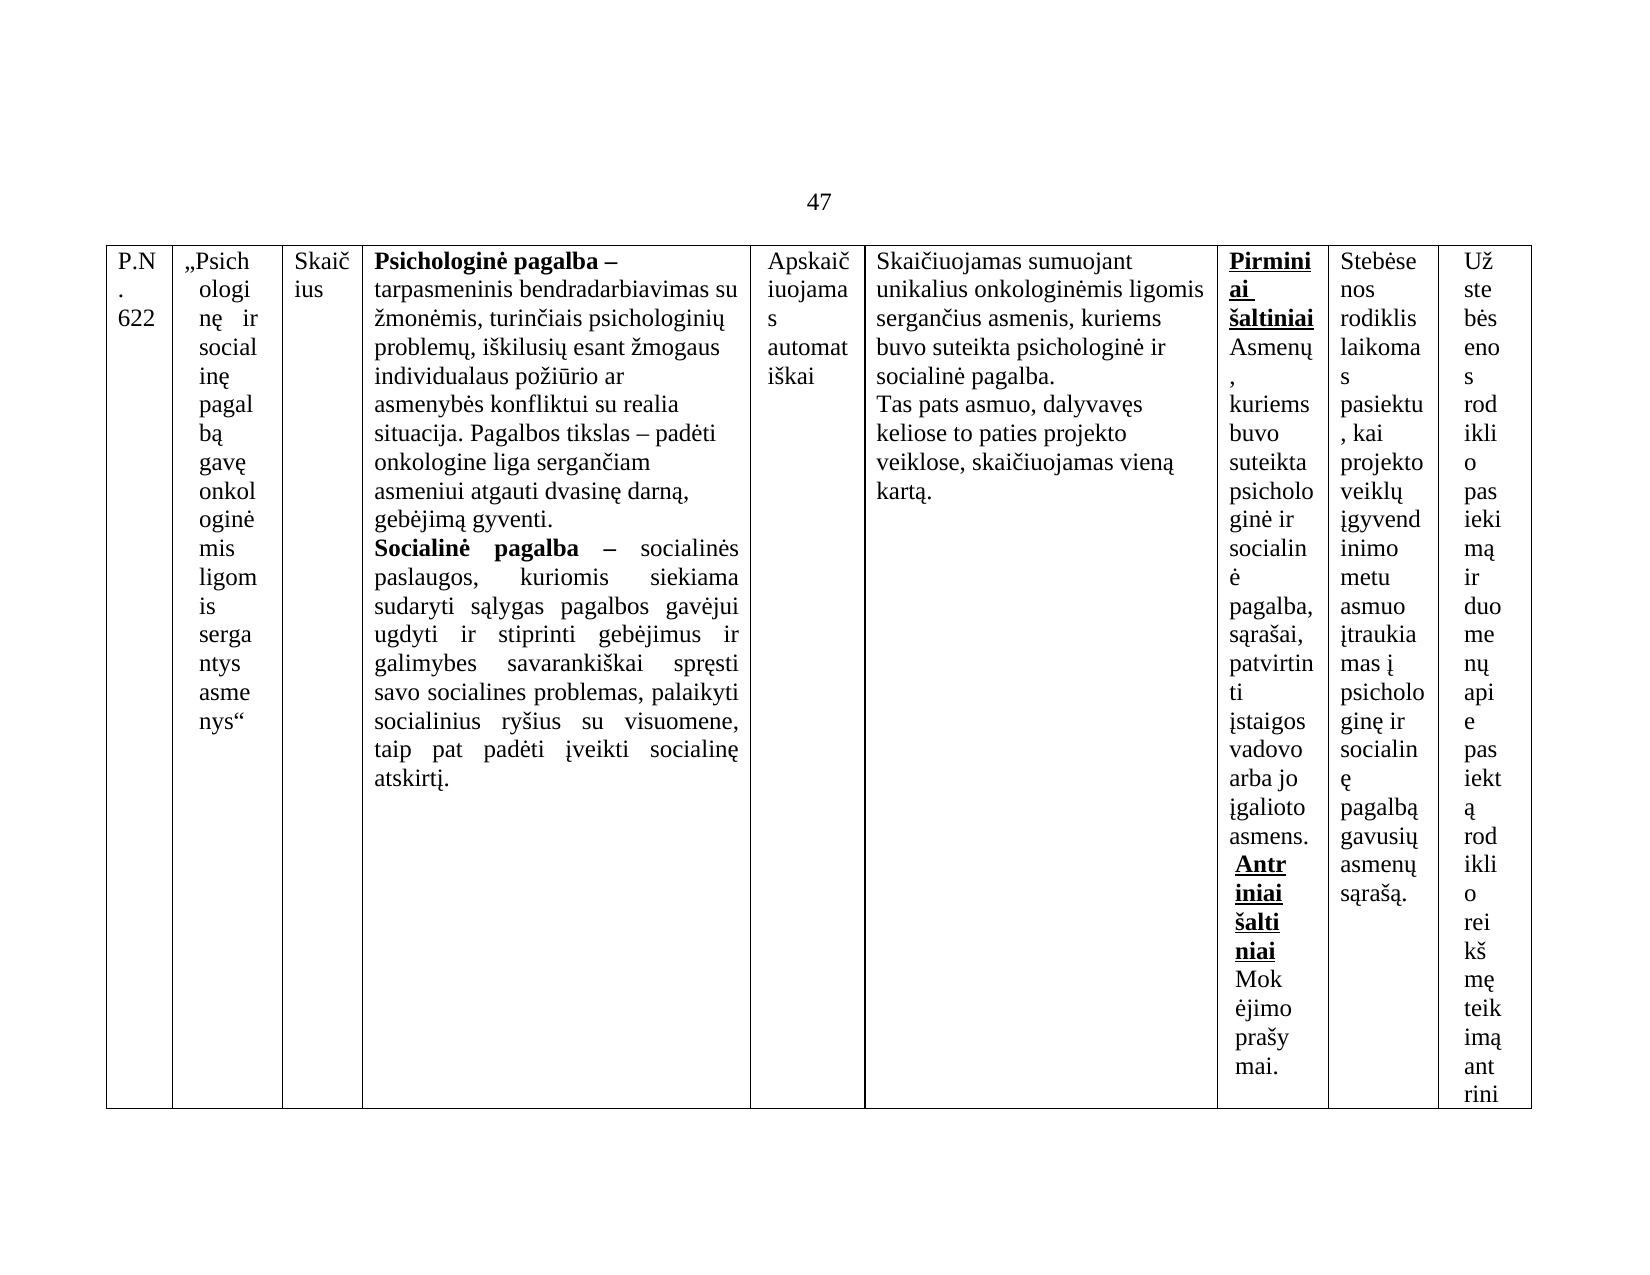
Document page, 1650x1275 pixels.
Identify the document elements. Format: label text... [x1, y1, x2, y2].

table_cell Už stebėsenos rodiklio pasiekimą ir duomenų apie pasiektą rodiklio reikšmę teikimą antrini [1439, 246, 1531, 1108]
table_cell Skaičius [283, 246, 362, 1108]
table_cell Stebėsenos rodiklis laikomas pasiektu, kai projekto veiklų įgyvendinimo metu asmuo įtraukiamas į psichologinę ir socialinę pagalbą gavusių asmenų sąrašą. [1329, 246, 1438, 1108]
table_cell Apskaičiuojamas automatiškai [751, 246, 864, 1108]
table_cell Psichologinė pagalba – tarpasmeninis bendradarbiavimas su žmonėmis, turinčiais psichologinių problemų, iškilusių esant žmogaus individualaus požiūrio ar asmenybės konfliktui su realia situacija. Pagalbos tikslas – padėti onkologine liga sergančiam asmeniui atgauti dvasinę darną, gebėjimą gyventi. Socialinė pagalba – socialinės paslaugos, kuriomis siekiama sudaryti sąlygas pagalbos gavėjui ugdyti ir stiprinti gebėjimus ir galimybes savarankiškai spręsti savo socialines problemas, palaikyti socialinius ryšius su visuomene, taip pat padėti įveikti socialinę atskirtį. [363, 246, 750, 1108]
table_cell Skaičiuojamas sumuojant unikalius onkologinėmis ligomis sergančius asmenis, kuriems buvo suteikta psichologinė ir socialinė pagalba. Tas pats asmuo, dalyvavęs keliose to paties projekto veiklose, skaičiuojamas vieną kartą. [866, 246, 1217, 1108]
table_cell Pirminiai šaltiniai Asmenų, kuriems buvo suteikta psichologinė ir socialinė pagalba, sąrašai, patvirtinti įstaigos vadovo arba jo įgalioto asmens. Antriniai šaltiniai Mokėjimo prašymai. [1218, 246, 1328, 1108]
table_cell „Psichologinę ir socialinę pagalbą gavę onkologinėmis ligomis sergantys asmenys“ [173, 246, 282, 1108]
table_cell P.N. 622 [107, 246, 172, 1108]
